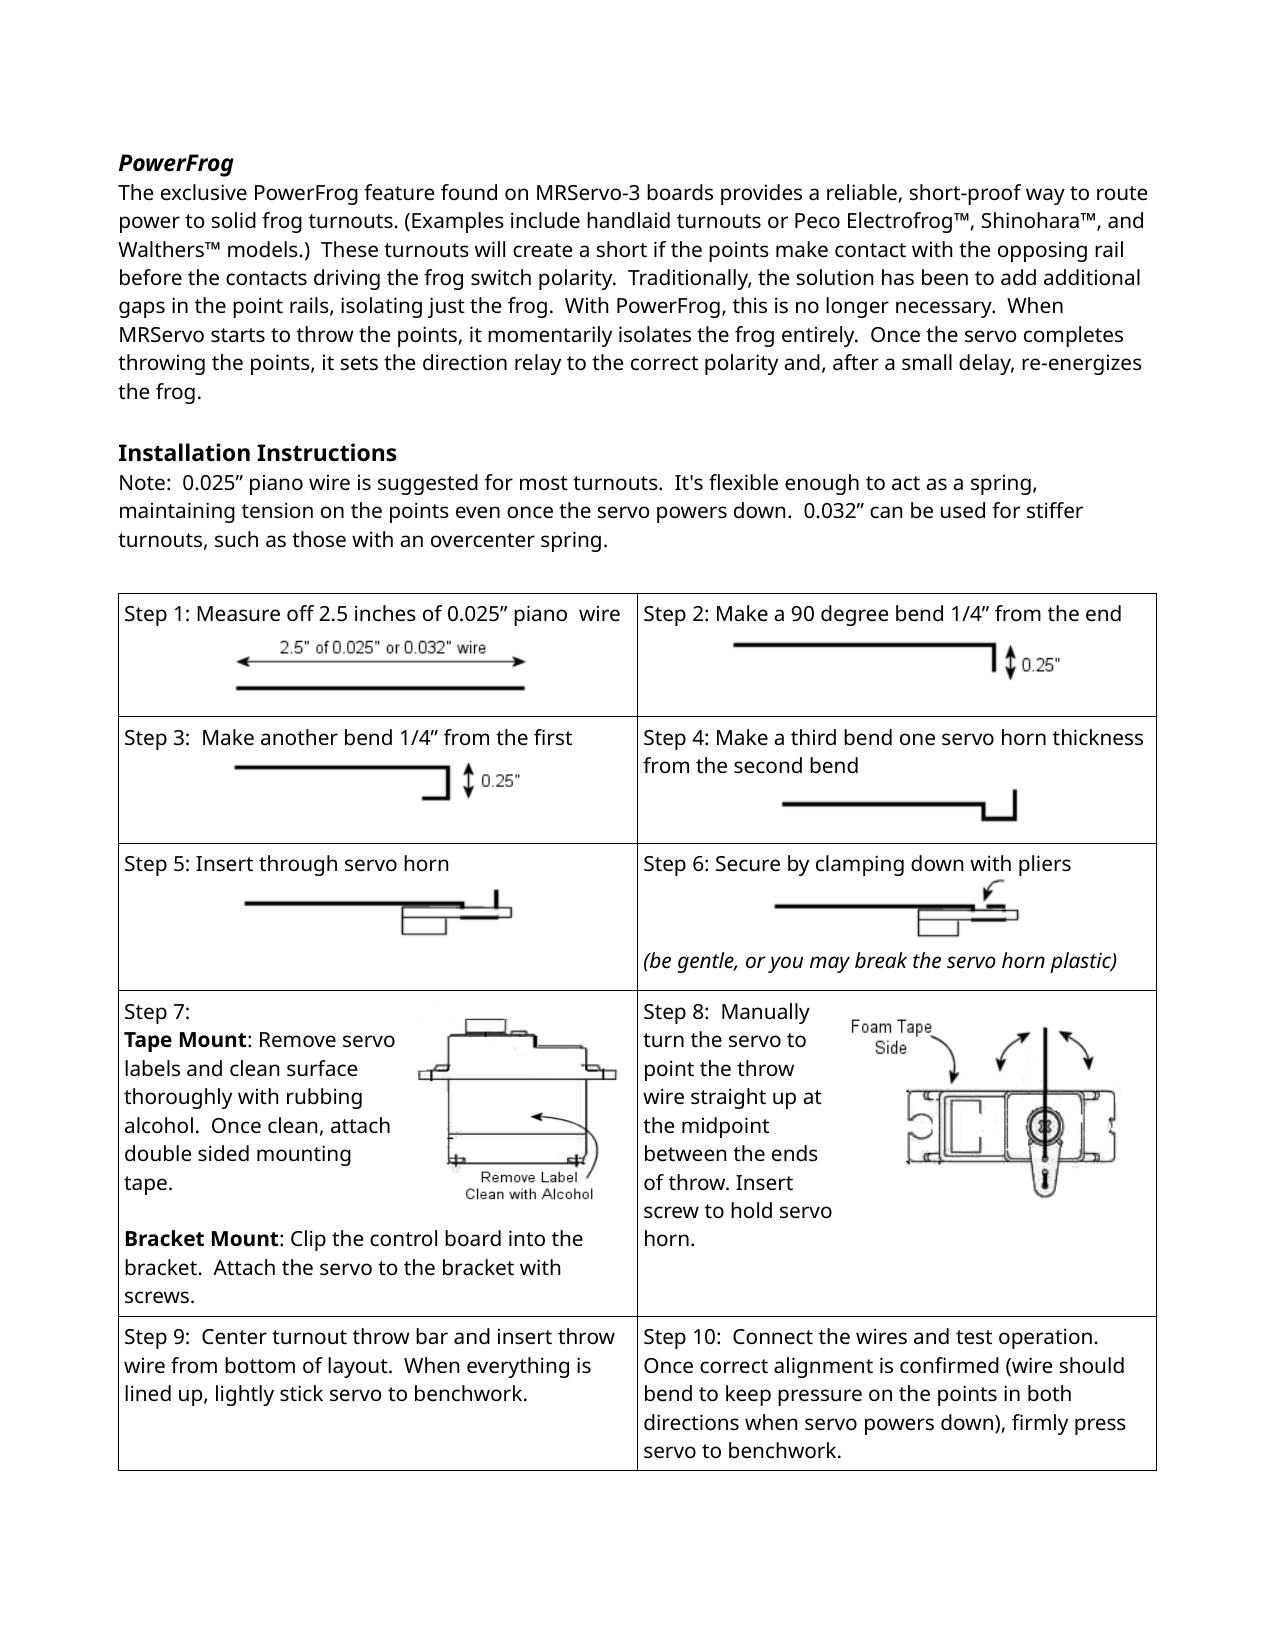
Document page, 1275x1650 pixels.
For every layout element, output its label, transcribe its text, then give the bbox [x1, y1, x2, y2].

table_cell Step 7: Tape Mount: Remove servo labels and clean surface thoroughly with rubbing alcohol. Once clean, attach double sided mounting tape. Bracket Mount: Clip the control board into the bracket. Attach the servo to the bracket with screws. [119, 991, 637, 1316]
table_cell Step 4: Make a third bend one servo horn thickness from the second bend [638, 717, 1156, 842]
table_cell Step 10: Connect the wires and test operation. Once correct alignment is confirmed (wire should bend to keep pressure on the points in both directions when servo powers down), firmly press servo to benchwork. [638, 1317, 1156, 1470]
table_cell Step 3: Make another bend 1/4” from the first [119, 717, 637, 842]
text PowerFrog [118, 147, 1157, 178]
text Note: 0.025” piano wire is suggested for most turnouts. It's flexible enough to act as a spring, maintaining tension on the points even once the servo powers down. 0.032” can be used for stiffer turnouts, such as those with an overcenter spring. [118, 468, 1157, 553]
table_cell Step 8: Manually turn the servo to point the throw wire straight up at the midpoint between the ends of throw. Insert screw to hold servo horn. [638, 991, 1156, 1316]
text Installation Instructions [118, 437, 1157, 468]
table_cell Step 6: Secure by clamping down with pliers (be gentle, or you may break the servo horn plastic) [638, 844, 1156, 990]
table_cell Step 5: Insert through servo horn [119, 844, 637, 990]
text The exclusive PowerFrog feature found on MRServo-3 boards provides a reliable, short-proof way to route power to solid frog turnouts. (Examples include handlaid turnouts or Peco Electrofrog™, Shinohara™, and Walthers™ models.) These turnouts will create a short if the points make contact with the opposing rail before the contacts driving the frog switch polarity. Traditionally, the solution has been to add additional gaps in the point rails, isolating just the frog. With PowerFrog, this is no longer necessary. When MRServo starts to throw the points, it momentarily isolates the frog entirely. Once the servo completes throwing the points, it sets the direction relay to the correct polarity and, after a small delay, re-energizes the frog. [118, 178, 1157, 405]
table_header Step 1: Measure off 2.5 inches of 0.025” piano wire [119, 594, 637, 716]
table_header Step 2: Make a 90 degree bend 1/4” from the end [638, 594, 1156, 716]
table_cell Step 9: Center turnout throw bar and insert throw wire from bottom of layout. When everything is lined up, lightly stick servo to benchwork. [119, 1317, 637, 1470]
